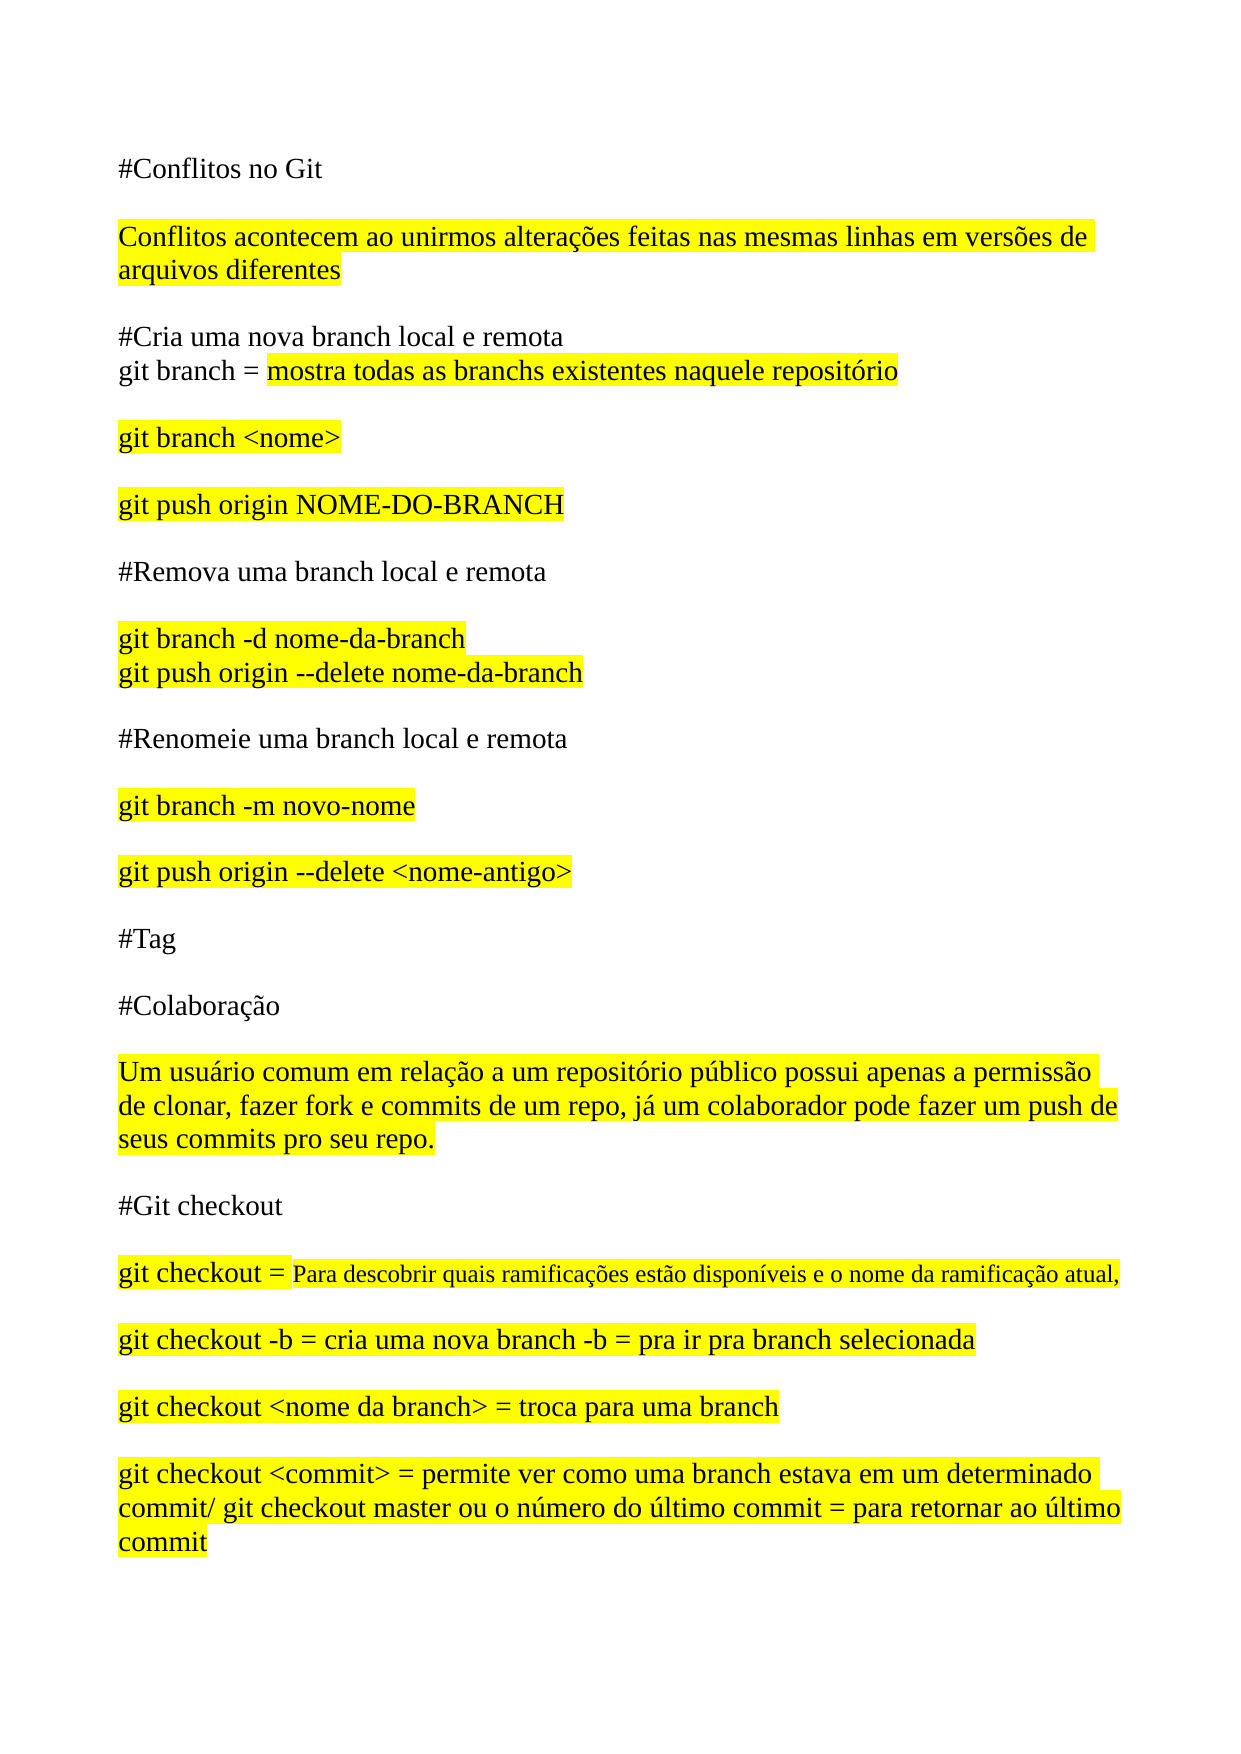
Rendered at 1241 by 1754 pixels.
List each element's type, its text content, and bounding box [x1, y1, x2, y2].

text #Conflitos no Git [118, 152, 1122, 185]
text Conflitos acontecem ao unirmos alterações feitas nas mesmas linhas em versões de arquivos diferentes [118, 219, 1122, 286]
text #Git checkout [118, 1188, 1122, 1222]
text #Cria uma nova branch local e remota [118, 319, 1122, 353]
text git branch = mostra todas as branchs existentes naquele repositório [118, 353, 1122, 386]
text git checkout <commit> = permite ver como uma branch estava em um determinado commit/ git checkout master ou o número do último commit = para retornar ao último commit [118, 1457, 1122, 1557]
text git branch -m novo-nome [118, 788, 1122, 821]
text git branch -d nome-da-branch [118, 621, 1122, 655]
text #Renomeie uma branch local e remota [118, 721, 1122, 755]
text git push origin --delete <nome-antigo> [118, 854, 1122, 888]
text git push origin NOME-DO-BRANCH [118, 487, 1122, 521]
text git checkout -b = cria uma nova branch -b = pra ir pra branch selecionada [118, 1322, 1122, 1356]
text git branch <nome> [118, 420, 1122, 453]
text #Remova uma branch local e remota [118, 554, 1122, 588]
text Um usuário comum em relação a um repositório público possui apenas a permissão de clonar, fazer fork e commits de um repo, já um colaborador pode fazer um push de seus commits pro seu repo. [118, 1054, 1122, 1155]
text git checkout <nome da branch> = troca para uma branch [118, 1389, 1122, 1423]
text #Colaboração [118, 988, 1122, 1021]
text git push origin --delete nome-da-branch [118, 655, 1122, 688]
text #Tag [118, 921, 1122, 954]
text git checkout = Para descobrir quais ramificações estão disponíveis e o nome da ramificação atual, [118, 1255, 1122, 1289]
